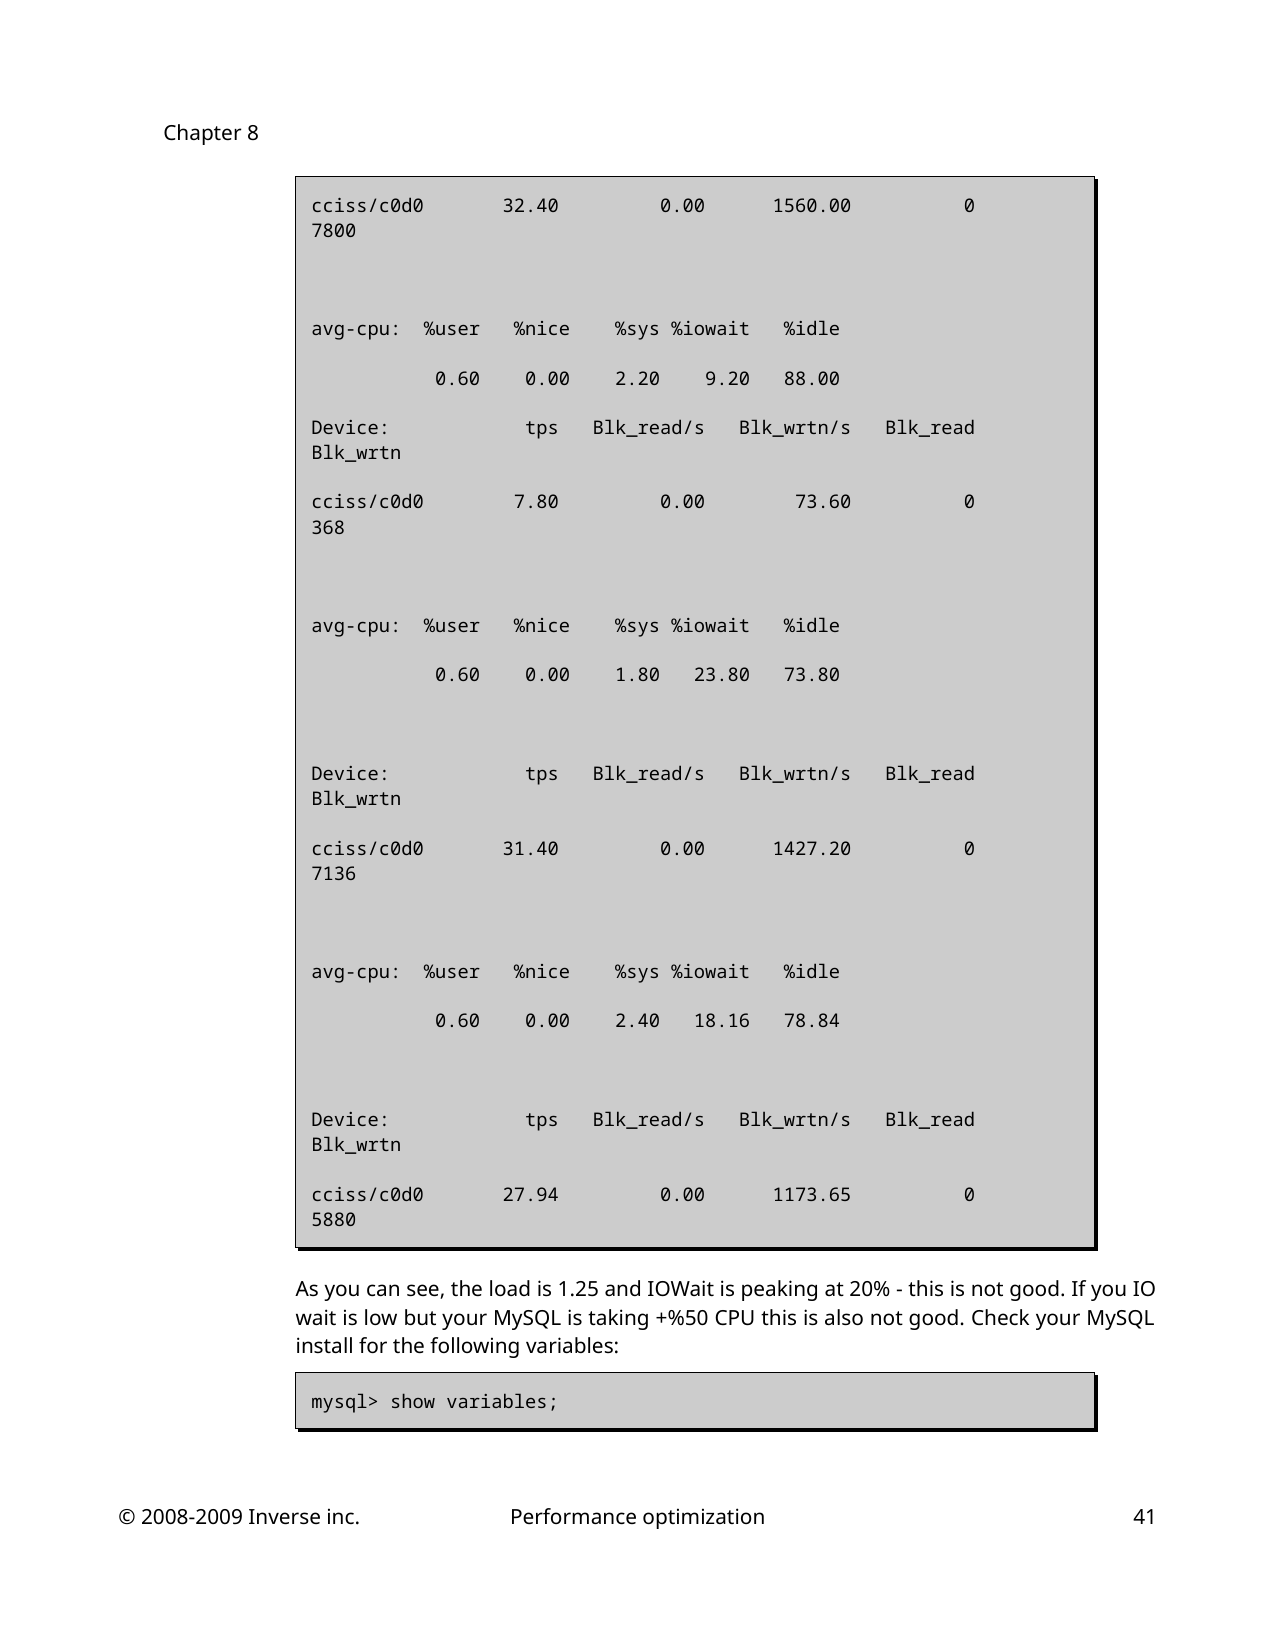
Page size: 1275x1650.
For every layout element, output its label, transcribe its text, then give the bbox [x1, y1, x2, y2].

text avg-cpu: %user %nice %sys %iowait %idle [296, 943, 1094, 984]
text Device: tps Blk_read/s Blk_wrtn/s Blk_read Blk_wrtn [296, 744, 1094, 811]
text 0.60 0.00 2.20 9.20 88.00 [296, 349, 1094, 390]
text cciss/c0d0 32.40 0.00 1560.00 0 7800 [296, 177, 1094, 243]
text cciss/c0d0 7.80 0.00 73.60 0 368 [296, 473, 1094, 540]
text cciss/c0d0 31.40 0.00 1427.20 0 7136 [296, 819, 1094, 886]
text avg-cpu: %user %nice %sys %iowait %idle [296, 300, 1094, 341]
text mysql> show variables; [296, 1373, 1094, 1428]
text Device: tps Blk_read/s Blk_wrtn/s Blk_read Blk_wrtn [296, 1090, 1094, 1157]
text cciss/c0d0 27.94 0.00 1173.65 0 5880 [296, 1165, 1094, 1247]
text avg-cpu: %user %nice %sys %iowait %idle [296, 597, 1094, 638]
text As you can see, the load is 1.25 and IOWait is peaking at 20% - this is not good. If you IO wait is low but your MySQL is taking +%50 CPU this is also not good. Check your MySQL install for the following variables: [295, 1274, 1157, 1359]
text 0.60 0.00 2.40 18.16 78.84 [296, 992, 1094, 1033]
text 0.60 0.00 1.80 23.80 73.80 [296, 646, 1094, 687]
text Device: tps Blk_read/s Blk_wrtn/s Blk_read Blk_wrtn [296, 398, 1094, 465]
